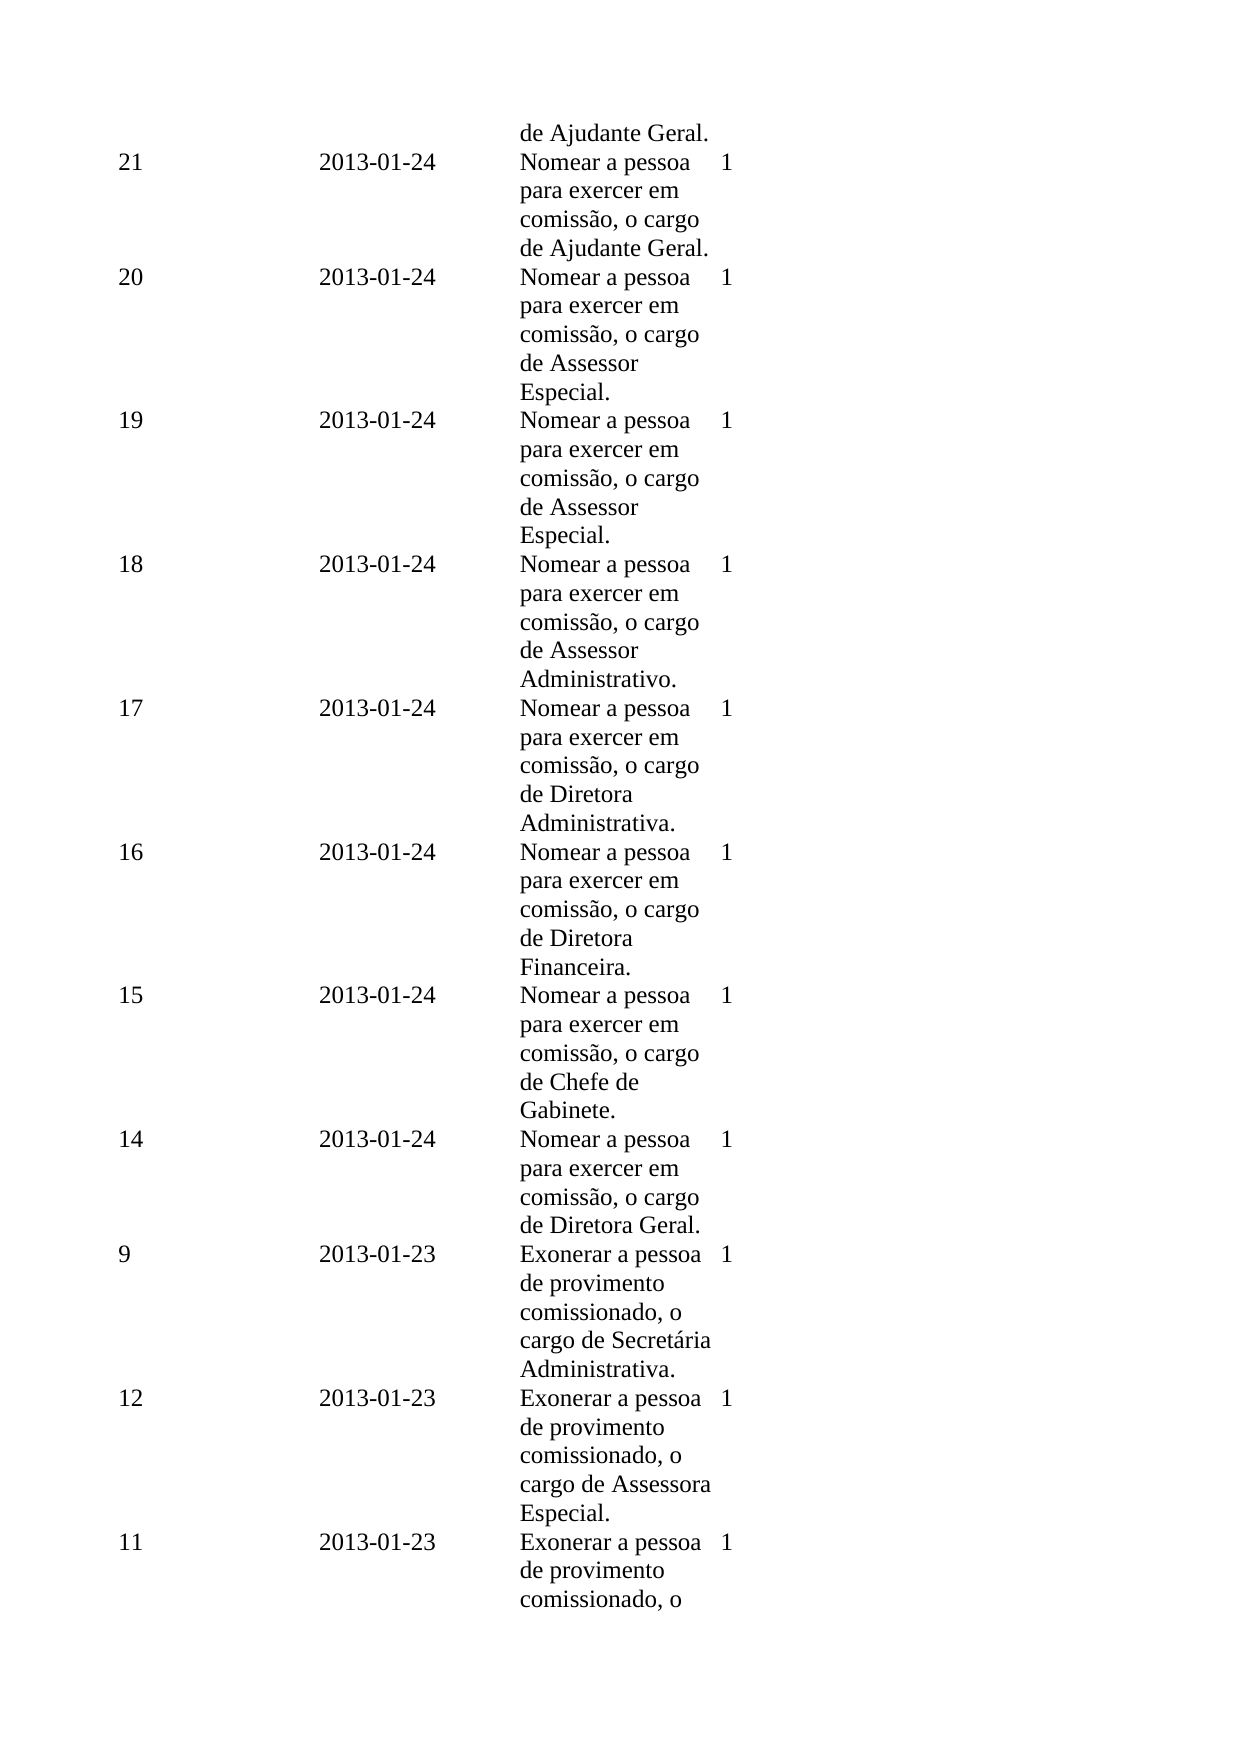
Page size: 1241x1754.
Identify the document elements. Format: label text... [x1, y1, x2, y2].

table_cell de Ajudante Geral. [520, 118, 720, 147]
table_cell [921, 118, 1122, 147]
table_cell Exonerar a pessoa de provimento comissionado, o cargo de Secretária Administrativa. [520, 1239, 720, 1383]
table_cell 15 [118, 981, 319, 1124]
table_cell Nomear a pessoa para exercer em comissão, o cargo de Ajudante Geral. [520, 147, 720, 262]
table_cell 1 [720, 981, 921, 1124]
table_cell 2013-01-23 [319, 1383, 519, 1527]
table_cell Exonerar a pessoa de provimento comissionado, o [520, 1527, 720, 1613]
table_cell 2013-01-24 [319, 549, 519, 693]
table_cell 11 [118, 1527, 319, 1613]
table_cell 1 [720, 1239, 921, 1383]
table_cell 19 [118, 406, 319, 549]
table_cell [921, 693, 1122, 837]
table_cell Exonerar a pessoa de provimento comissionado, o cargo de Assessora Especial. [520, 1383, 720, 1527]
table_cell [921, 981, 1122, 1124]
table_cell Nomear a pessoa para exercer em comissão, o cargo de Diretora Administrativa. [520, 693, 720, 837]
table_cell 1 [720, 837, 921, 981]
table_cell [921, 1239, 1122, 1383]
table_cell 2013-01-24 [319, 262, 519, 406]
table_cell 9 [118, 1239, 319, 1383]
table_cell 1 [720, 262, 921, 406]
table_cell 21 [118, 147, 319, 262]
table_cell 2013-01-24 [319, 981, 519, 1124]
table_cell [921, 1124, 1122, 1239]
table_cell [921, 549, 1122, 693]
table_cell 2013-01-24 [319, 406, 519, 549]
table_cell 1 [720, 1383, 921, 1527]
table_cell 2013-01-24 [319, 1124, 519, 1239]
table_cell 16 [118, 837, 319, 981]
table_cell 1 [720, 406, 921, 549]
table_cell 14 [118, 1124, 319, 1239]
table_cell 1 [720, 147, 921, 262]
table_cell [921, 406, 1122, 549]
table_cell [720, 118, 921, 147]
table_cell [319, 118, 519, 147]
table_cell [118, 118, 319, 147]
table_cell 17 [118, 693, 319, 837]
table_cell Nomear a pessoa para exercer em comissão, o cargo de Diretora Geral. [520, 1124, 720, 1239]
table_cell 18 [118, 549, 319, 693]
table_cell 12 [118, 1383, 319, 1527]
table_cell Nomear a pessoa para exercer em comissão, o cargo de Assessor Administrativo. [520, 549, 720, 693]
table_cell [921, 1383, 1122, 1527]
table_cell 2013-01-23 [319, 1239, 519, 1383]
table_cell 1 [720, 1527, 921, 1613]
table_cell Nomear a pessoa para exercer em comissão, o cargo de Assessor Especial. [520, 406, 720, 549]
table_cell [921, 837, 1122, 981]
table_cell [921, 1527, 1122, 1613]
table_cell [921, 147, 1122, 262]
table_cell Nomear a pessoa para exercer em comissão, o cargo de Chefe de Gabinete. [520, 981, 720, 1124]
table_cell 2013-01-24 [319, 837, 519, 981]
table_cell 2013-01-24 [319, 693, 519, 837]
table_cell Nomear a pessoa para exercer em comissão, o cargo de Diretora Financeira. [520, 837, 720, 981]
table_cell Nomear a pessoa para exercer em comissão, o cargo de Assessor Especial. [520, 262, 720, 406]
table_cell 2013-01-24 [319, 147, 519, 262]
table_cell [921, 262, 1122, 406]
table_cell 1 [720, 693, 921, 837]
table_cell 1 [720, 1124, 921, 1239]
table_cell 1 [720, 549, 921, 693]
table_cell 20 [118, 262, 319, 406]
table_cell 2013-01-23 [319, 1527, 519, 1613]
